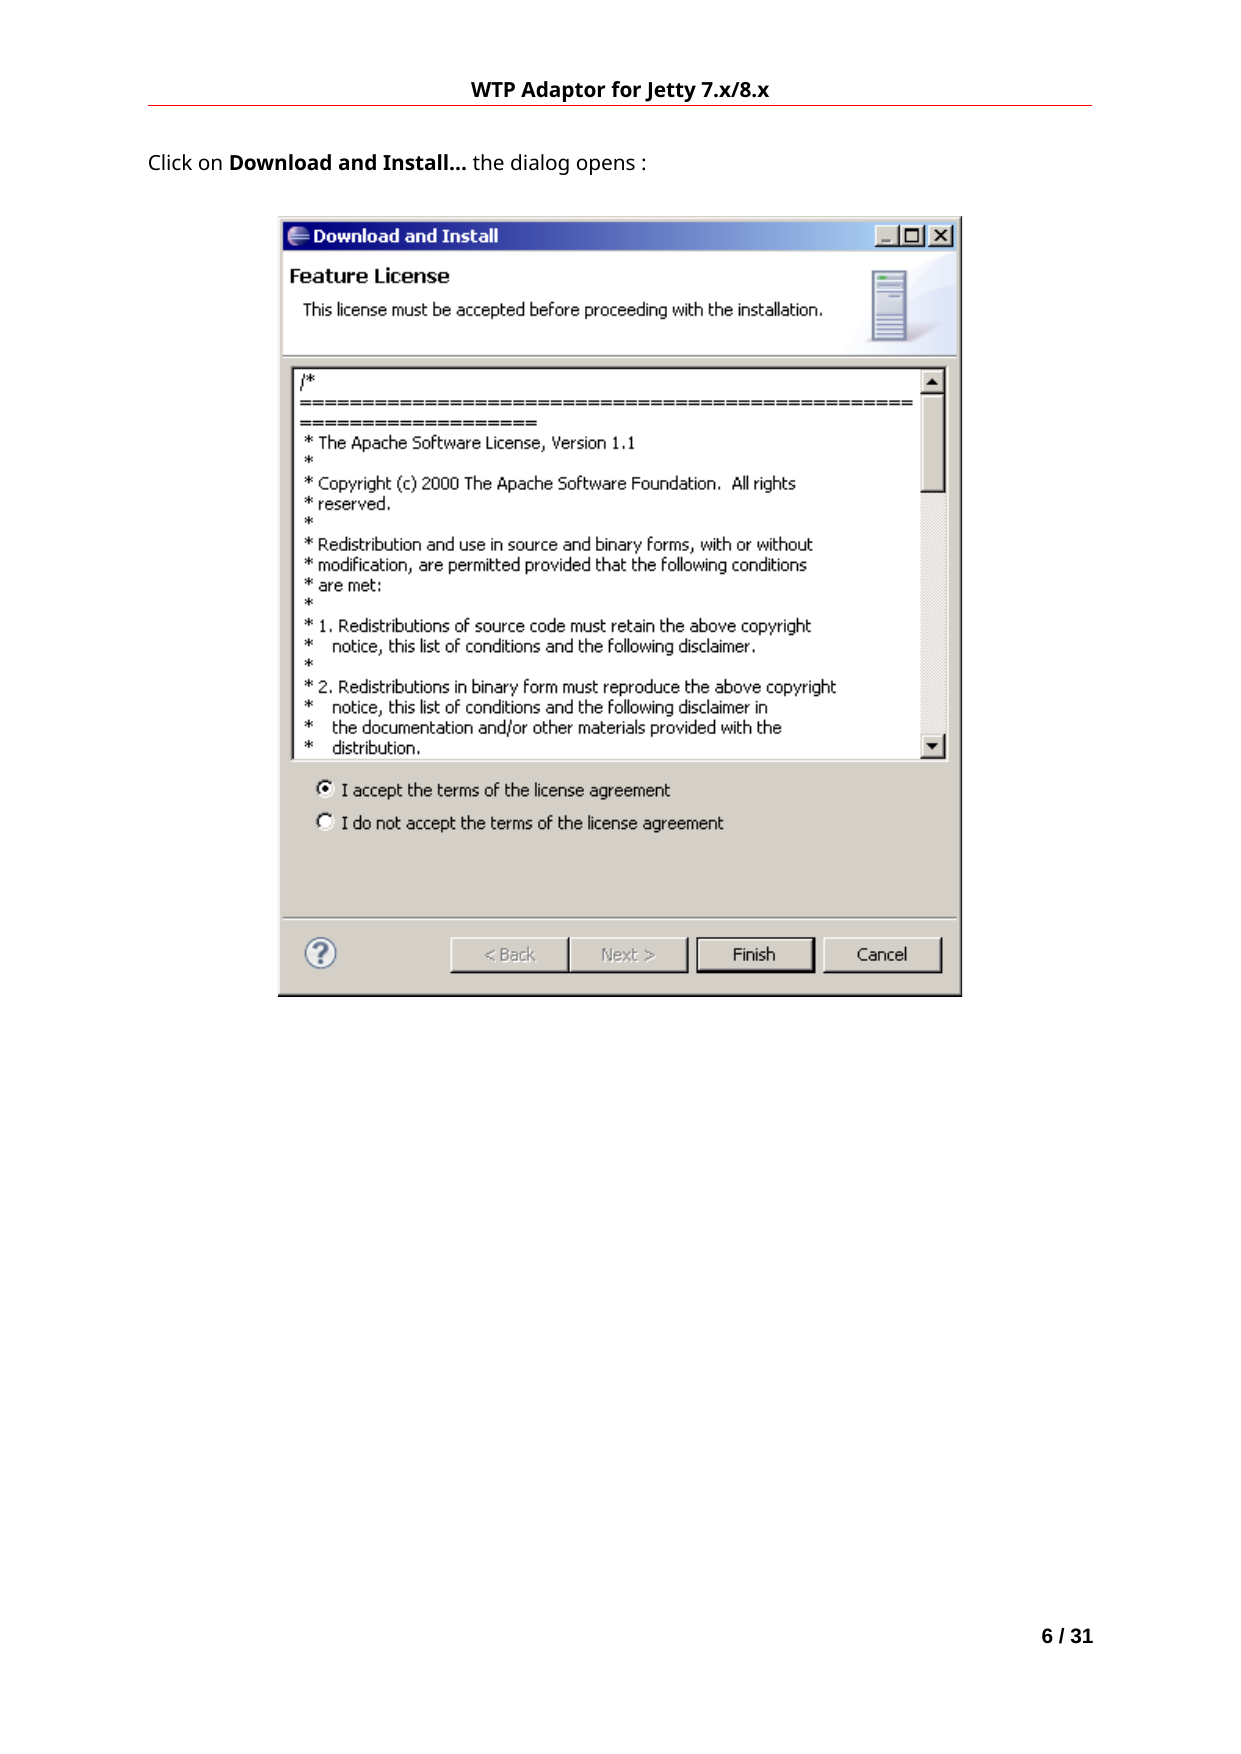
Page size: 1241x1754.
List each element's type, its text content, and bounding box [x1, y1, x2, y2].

picture [277, 216, 963, 997]
text Click on Download and Install... the dialog opens : [148, 148, 1092, 176]
